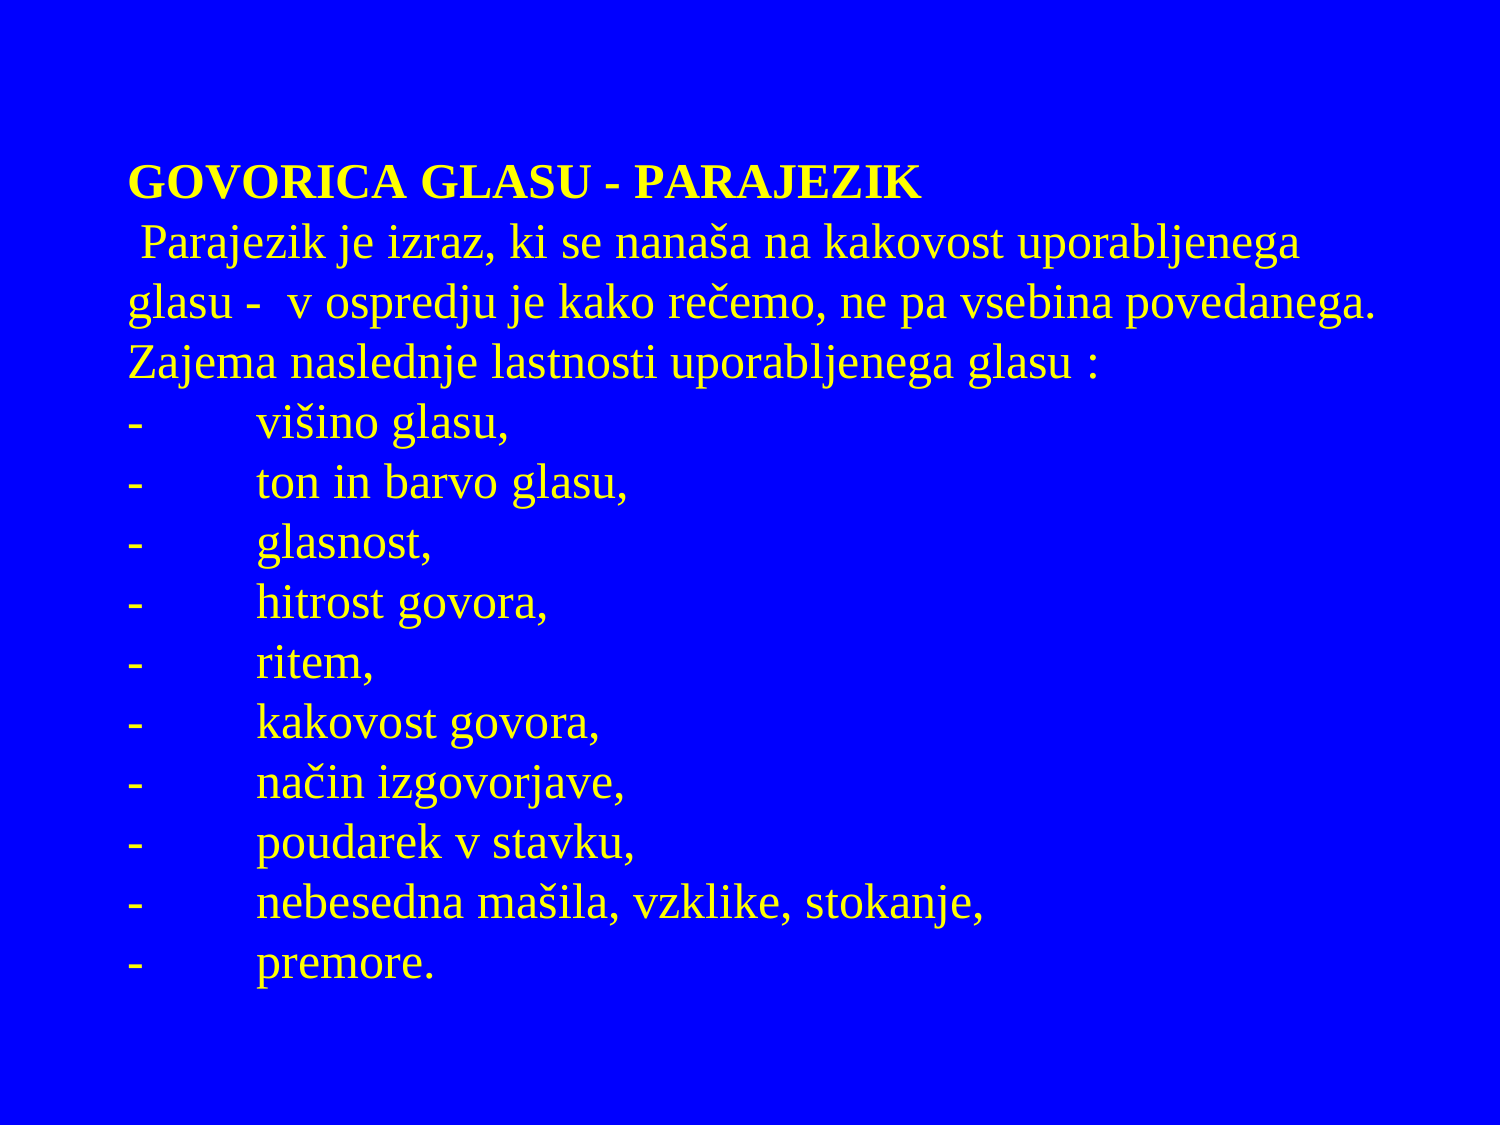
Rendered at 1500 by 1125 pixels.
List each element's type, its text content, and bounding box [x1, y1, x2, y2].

title GOVORICA GLASU - PARAJEZIK Parajezik je izraz, ki se nanaša na kakovost uporabljenega glasu - v ospredju je kako rečemo, ne pa vsebina povedanega. Zajema naslednje lastnosti uporabljenega glasu : - višino glasu, - ton in barvo glasu, - glasnost, - hitrost govora, - ritem, - kakovost govora, - način izgovorjave, - poudarek v stavku, - nebesedna mašila, vzklike, stokanje, - premore. [112, 99, 1425, 1038]
